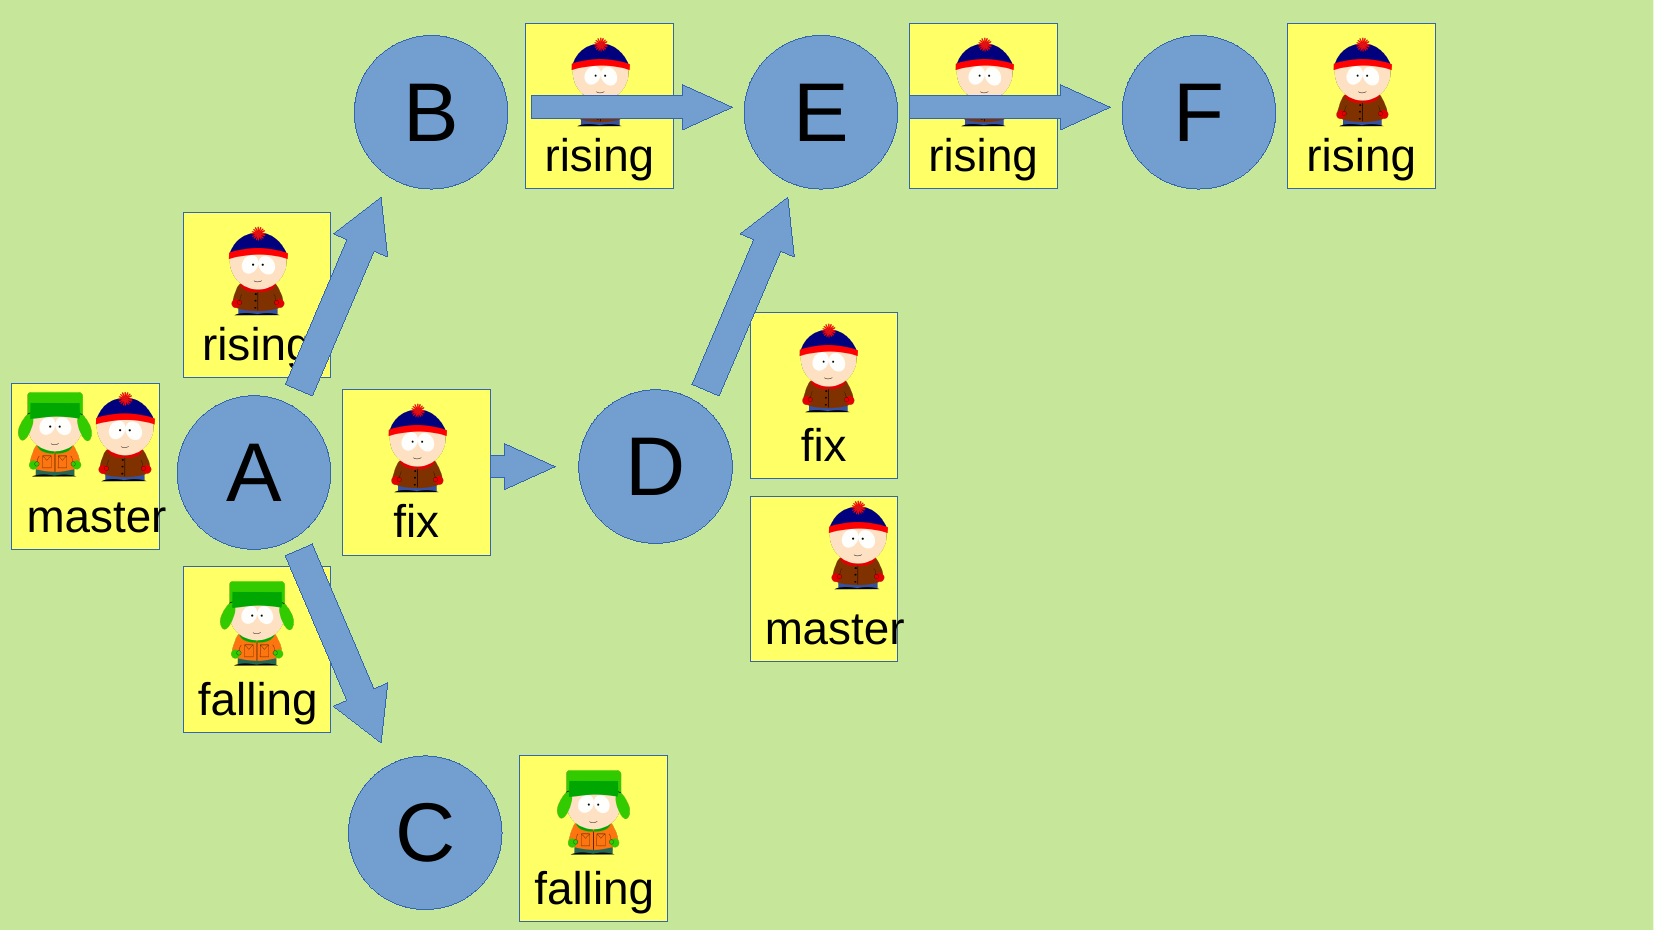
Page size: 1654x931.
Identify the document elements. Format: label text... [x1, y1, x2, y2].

picture [226, 224, 290, 317]
text_box falling [519, 755, 668, 922]
picture [218, 578, 296, 668]
text_box [909, 84, 1111, 130]
text_box B [354, 35, 508, 190]
text_box falling [183, 566, 331, 733]
text_box rising [525, 23, 674, 189]
text_box fix [750, 312, 898, 479]
text_box [531, 84, 733, 130]
text_box master [11, 383, 160, 550]
text_box [285, 543, 388, 743]
text_box falling [323, 566, 331, 585]
picture [569, 35, 632, 95]
text_box [491, 443, 556, 490]
text_box rising [909, 119, 1058, 189]
picture [953, 35, 1016, 95]
text_box master [750, 496, 898, 662]
text_box rising [183, 212, 331, 378]
picture [1331, 35, 1394, 128]
text_box rising [1287, 23, 1436, 189]
text_box A [177, 395, 331, 550]
picture [953, 119, 1016, 128]
text_box [285, 197, 388, 396]
text_box rising [321, 355, 331, 378]
picture [16, 389, 157, 483]
picture [386, 401, 449, 494]
text_box E [744, 35, 898, 190]
picture [569, 119, 632, 128]
text_box D [578, 389, 733, 544]
text_box C [348, 755, 503, 910]
text_box rising [909, 23, 1058, 95]
text_box fix [342, 389, 491, 556]
text_box [691, 197, 795, 396]
text_box rising [292, 338, 303, 357]
text_box F [1122, 35, 1276, 190]
picture [826, 498, 890, 591]
picture [797, 321, 860, 414]
picture [555, 767, 632, 857]
